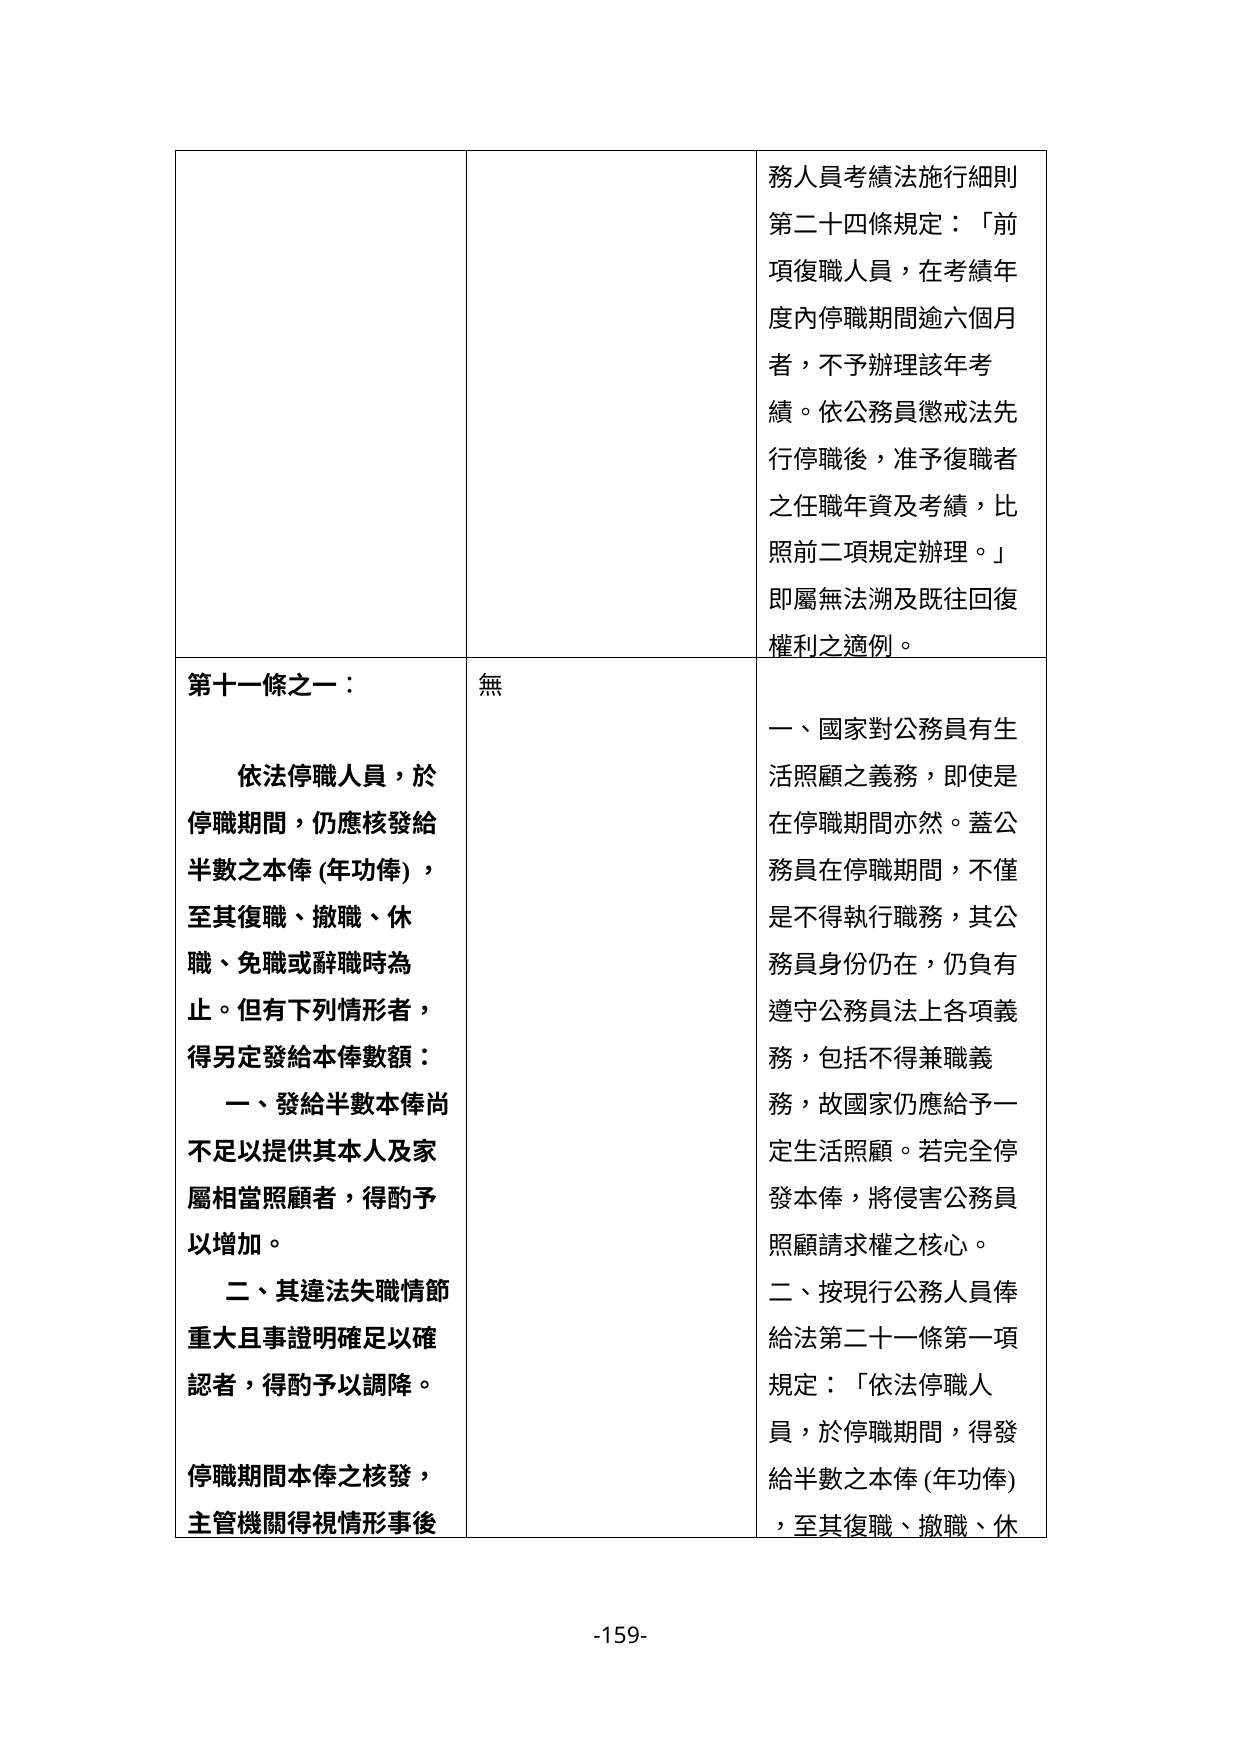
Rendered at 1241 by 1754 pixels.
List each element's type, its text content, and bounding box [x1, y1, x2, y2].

table_cell [176, 151, 466, 657]
table_cell 務人員考績法施行細則第二十四條規定：「前項復職人員，在考績年度內停職期間逾六個月者，不予辦理該年考績。依公務員懲戒法先行停職後，准予復職者之任職年資及考績，比照前二項規定辦理。」即屬無法溯及既往回復權利之適例。 [757, 151, 1046, 657]
table_cell 第十一條之一： 依法停職人員，於停職期間，仍應核發給半數之本俸 (年功俸) ，至其復職、撤職、休職、免職或辭職時為止。但有下列情形者，得另定發給本俸數額： 一、發給半數本俸尚不足以提供其本人及家屬相當照顧者，得酌予以增加。 二、其違法失職情節重大且事證明確足以確認者，得酌予以調降。 停職期間本俸之核發，主管機關得視情形事後 [176, 658, 466, 1537]
table_cell 一、國家對公務員有生活照顧之義務，即使是在停職期間亦然。蓋公務員在停職期間，不僅是不得執行職務，其公務員身份仍在，仍負有遵守公務員法上各項義務，包括不得兼職義務，故國家仍應給予一定生活照顧。若完全停發本俸，將侵害公務員照顧請求權之核心。 二、按現行公務人員俸給法第二十一條第一項規定：「依法停職人員，於停職期間，得發給半數之本俸 (年功俸) ，至其復職、撤職、休 [757, 658, 1046, 1537]
table_cell 無 [467, 658, 756, 1537]
table_cell [467, 151, 756, 657]
